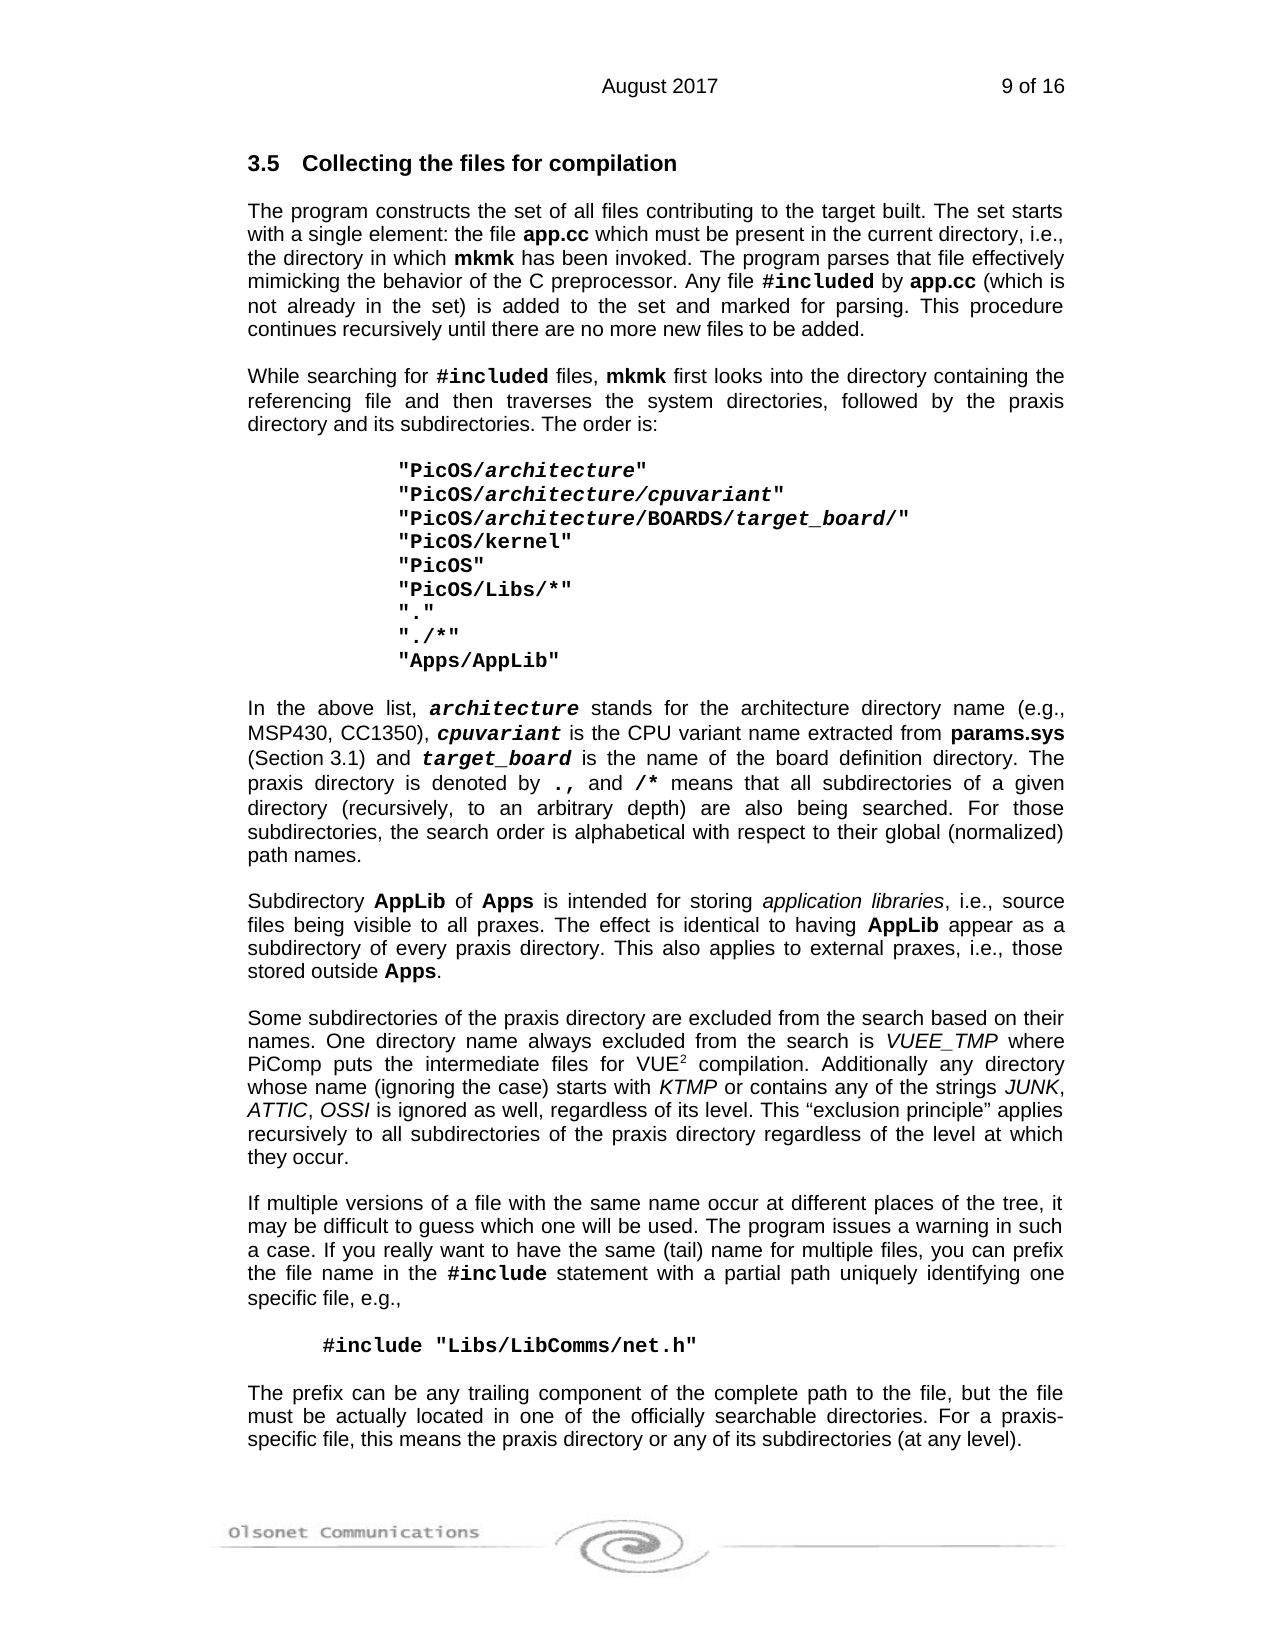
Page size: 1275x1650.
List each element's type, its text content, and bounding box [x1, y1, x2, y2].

text "PicOS/architecture" [247, 459, 1065, 484]
text Subdirectory AppLib of Apps is intended for storing application libraries, i.e., source files being visible to all praxes. The effect is identical to having AppLib appear as a subdirectory of every praxis directory. This also applies to external praxes, i.e., those stored outside Apps. [247, 890, 1065, 983]
subtitle Collecting the files for compilation [247, 151, 1065, 177]
text The program constructs the set of all files contributing to the target built. The set starts with a single element: the file app.cc which must be present in the current directory, i.e., the directory in which mkmk has been invoked. The program parses that file effectively mimicking the behavior of the C preprocessor. Any file #included by app.cc (which is not already in the set) is added to the set and marked for parsing. This procedure continues recursively until there are no more new files to be added. [247, 200, 1065, 341]
text "PicOS/architecture/cpuvariant" [247, 484, 1065, 508]
text Some subdirectories of the praxis directory are excluded from the search based on their names. One directory name always excluded from the search is VUEE_TMP where PiComp puts the intermediate files for VUE2 compilation. Additionally any directory whose name (ignoring the case) starts with KTMP or contains any of the strings JUNK, ATTIC, OSSI is ignored as well, regardless of its level. This “exclusion principle” applies recursively to all subdirectories of the praxis directory regardless of the level at which they occur. [247, 1006, 1065, 1169]
text "PicOS" [247, 555, 1065, 579]
text "PicOS/kernel" [247, 531, 1065, 555]
text "PicOS/architecture/BOARDS/target_board/" [247, 508, 1065, 531]
text If multiple versions of a file with the same name occur at different places of the tree, it may be difficult to guess which one will be used. The program issues a warning in such a case. If you really want to have the same (tail) name for multiple files, you can prefix the file name in the #include statement with a partial path uniquely identifying one specific file, e.g., [247, 1192, 1065, 1310]
text "." [247, 602, 1065, 626]
text The prefix can be any trailing component of the complete path to the file, but the file must be actually located in one of the officially searchable directories. For a praxis-specific file, this means the praxis directory or any of its subdirectories (at any level). [247, 1381, 1065, 1451]
text In the above list, architecture stands for the architecture directory name (e.g., MSP430, CC1350), cpuvariant is the CPU variant name extracted from params.sys (Section 3.1) and target_board is the name of the board definition directory. The praxis directory is denoted by ., and /* means that all subdirectories of a given directory (recursively, to an arbitrary depth) are also being searched. For those subdirectories, the search order is alphabetical with respect to their global (normalized) path names. [247, 697, 1065, 867]
text "./*" [247, 626, 1065, 650]
picture [210, 1504, 1065, 1596]
text "Apps/AppLib" [247, 650, 1065, 673]
text #include "Libs/LibComms/net.h" [247, 1333, 1065, 1358]
text While searching for #included files, mkmk first looks into the directory containing the referencing file and then traverses the system directories, followed by the praxis directory and its subdirectories. The order is: [247, 364, 1065, 436]
text "PicOS/Libs/*" [247, 579, 1065, 602]
